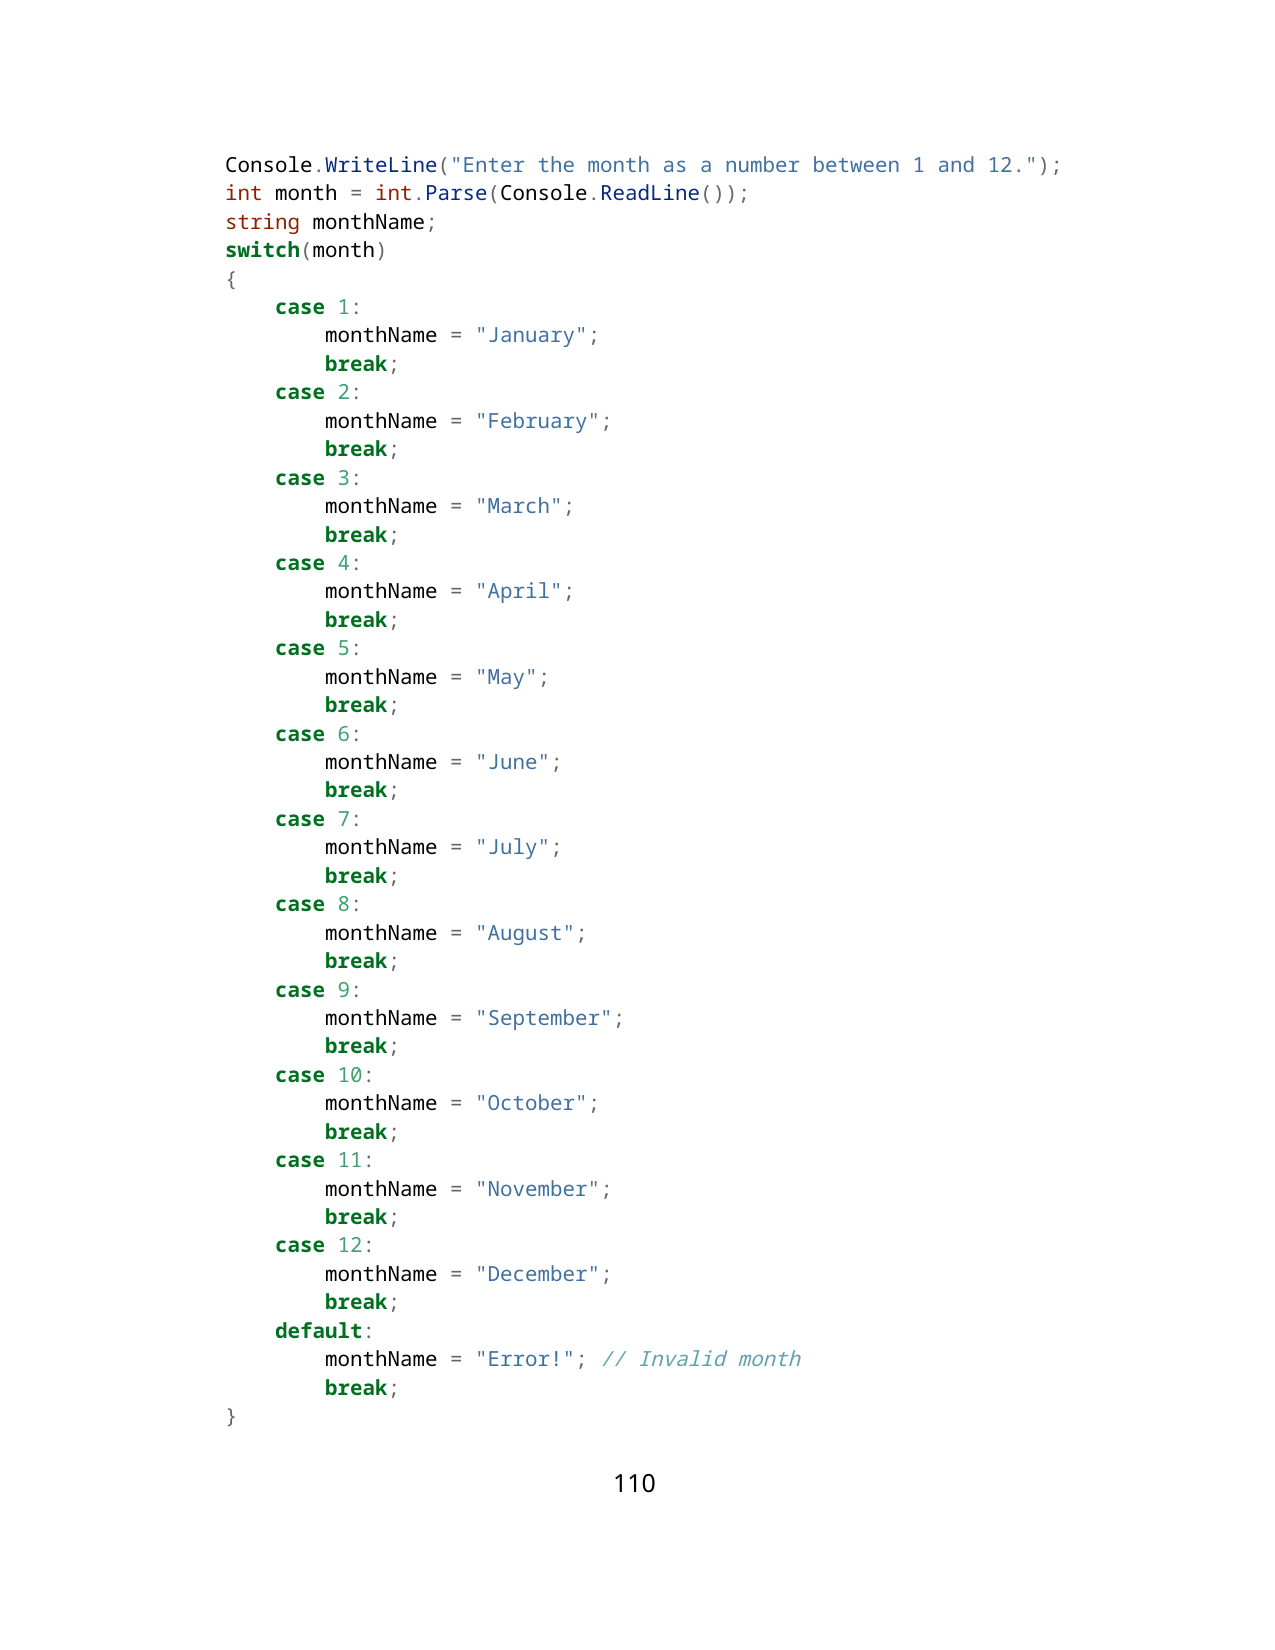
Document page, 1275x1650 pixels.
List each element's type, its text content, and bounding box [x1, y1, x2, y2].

list break; [187, 861, 1125, 889]
list case 10: [187, 1060, 1125, 1088]
list monthName = "April"; [187, 577, 1125, 605]
list case 1: [187, 292, 1125, 321]
list break; [187, 605, 1125, 633]
list { [187, 264, 1125, 292]
list monthName = "March"; [187, 491, 1125, 520]
list monthName = "May"; [187, 662, 1125, 690]
list break; [187, 434, 1125, 463]
list Console.WriteLine("Enter the month as a number between 1 and 12."); [187, 150, 1125, 178]
list monthName = "June"; [187, 747, 1125, 776]
list monthName = "December"; [187, 1259, 1125, 1287]
list monthName = "Error!"; // Invalid month [187, 1344, 1125, 1373]
list case 9: [187, 975, 1125, 1003]
list case 6: [187, 719, 1125, 747]
list break; [187, 1287, 1125, 1316]
list break; [187, 520, 1125, 548]
list break; [187, 690, 1125, 719]
list switch(month) [187, 235, 1125, 264]
list case 7: [187, 804, 1125, 832]
list break; [187, 776, 1125, 804]
list int month = int.Parse(Console.ReadLine()); [187, 178, 1125, 207]
list monthName = "February"; [187, 406, 1125, 434]
list case 5: [187, 633, 1125, 662]
list } [187, 1401, 1125, 1430]
list break; [187, 349, 1125, 377]
list break; [187, 1117, 1125, 1145]
list default: [187, 1316, 1125, 1344]
list monthName = "October"; [187, 1088, 1125, 1117]
list monthName = "August"; [187, 918, 1125, 946]
list monthName = "September"; [187, 1003, 1125, 1032]
list break; [187, 1373, 1125, 1401]
list monthName = "January"; [187, 321, 1125, 349]
list break; [187, 1202, 1125, 1231]
list break; [187, 946, 1125, 975]
list case 3: [187, 463, 1125, 491]
list case 4: [187, 548, 1125, 577]
list break; [187, 1032, 1125, 1060]
list case 12: [187, 1231, 1125, 1259]
list case 8: [187, 889, 1125, 918]
list case 2: [187, 377, 1125, 406]
list monthName = "November"; [187, 1174, 1125, 1202]
list case 11: [187, 1145, 1125, 1174]
list string monthName; [187, 207, 1125, 235]
list monthName = "July"; [187, 832, 1125, 861]
